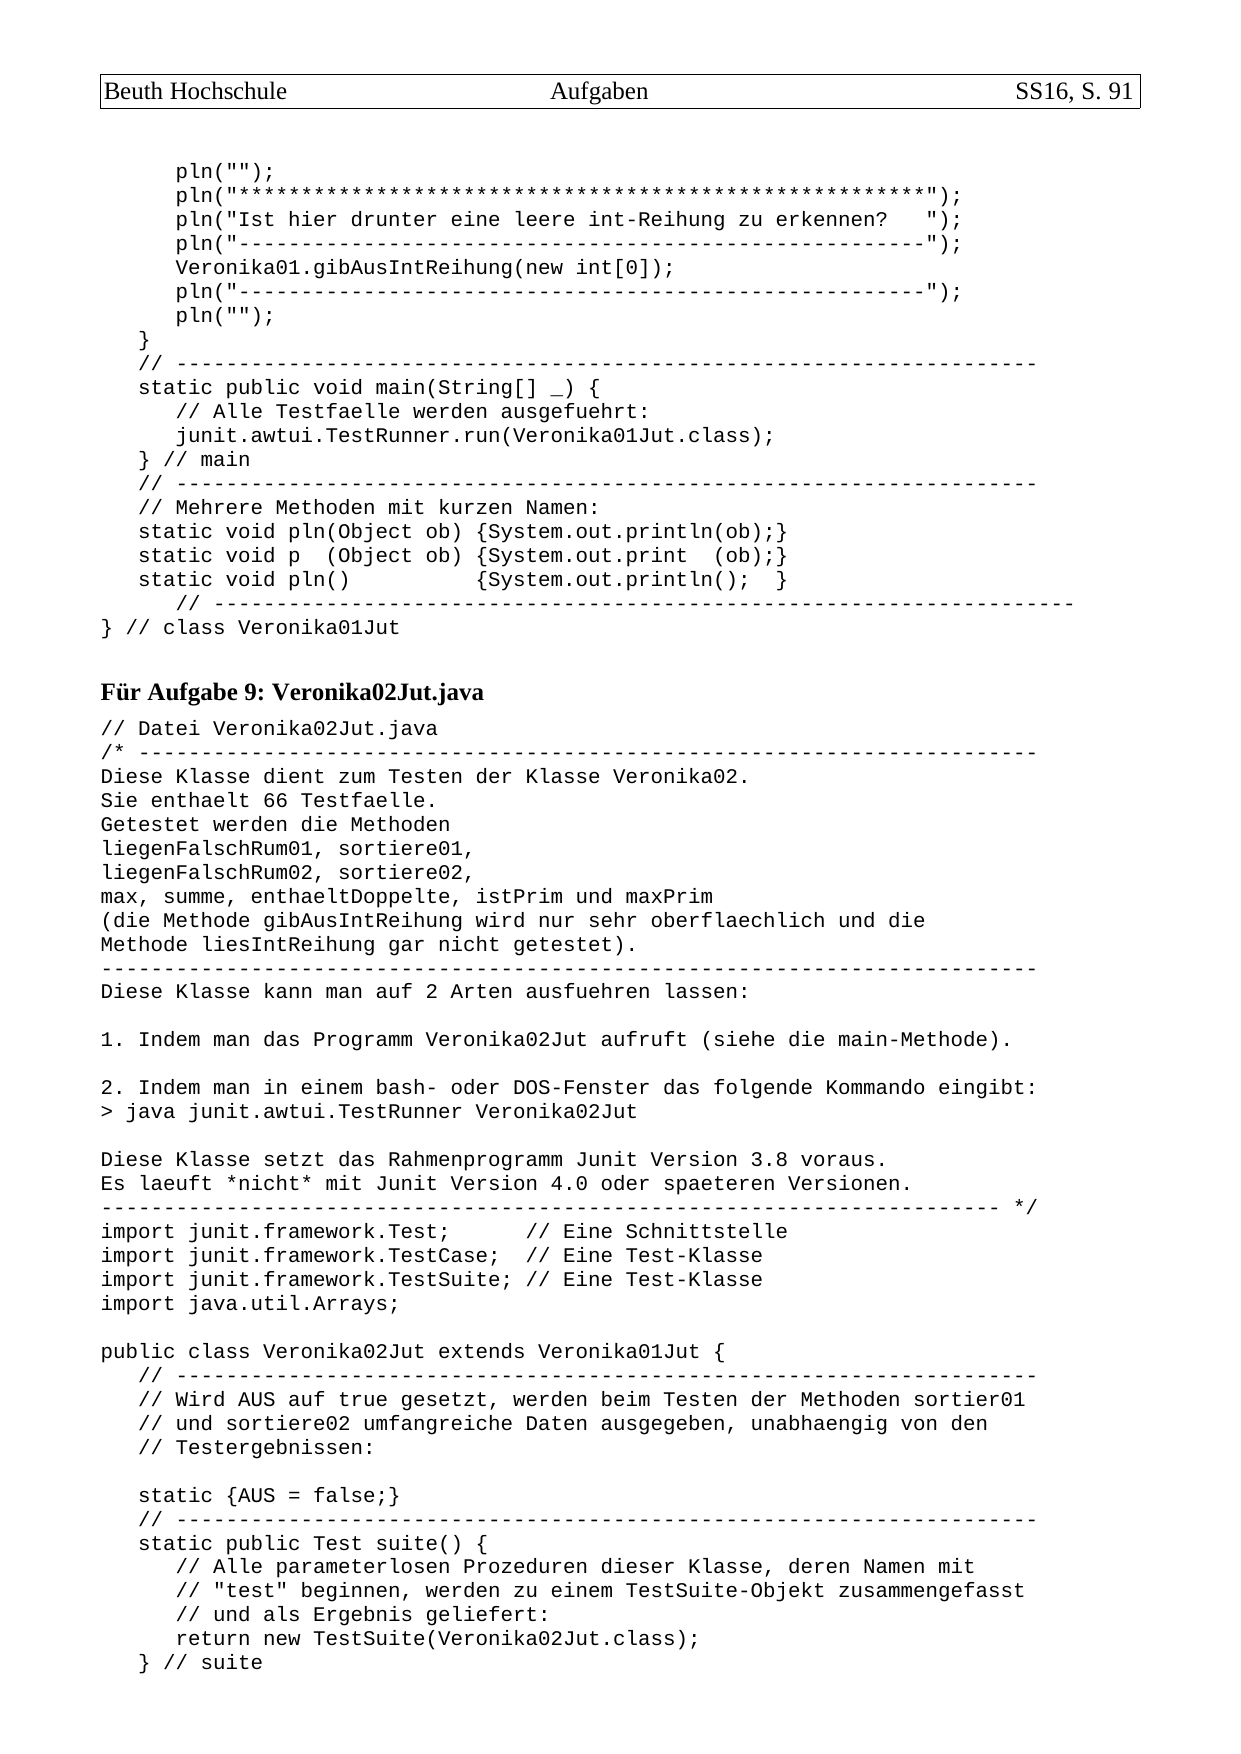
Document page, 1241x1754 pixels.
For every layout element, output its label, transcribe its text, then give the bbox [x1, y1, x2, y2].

text Diese Klasse kann man auf 2 Arten ausfuehren lassen: [100, 981, 1140, 1005]
text static void pln(Object ob) {System.out.println(ob);} [100, 521, 1140, 545]
text import junit.framework.TestSuite; // Eine Test-Klasse [100, 1269, 1140, 1293]
text import java.util.Arrays; [100, 1293, 1140, 1317]
text 1. Indem man das Programm Veronika02Jut aufruft (siehe die main-Methode). [100, 1029, 1140, 1053]
text ------------------------------------------------------------------------ */ [100, 1197, 1140, 1221]
text pln("-------------------------------------------------------"); [100, 233, 1140, 257]
text // --------------------------------------------------------------------- [100, 1508, 1140, 1532]
text // Datei Veronika02Jut.java [100, 718, 1140, 742]
text public class Veronika02Jut extends Veronika01Jut { [100, 1341, 1140, 1365]
text static public Test suite() { [100, 1532, 1140, 1556]
text Sie enthaelt 66 Testfaelle. [100, 790, 1140, 814]
text } // suite [100, 1652, 1140, 1676]
text // --------------------------------------------------------------------- [100, 353, 1140, 377]
subtitle Für Aufgabe 9: Veronika02Jut.java [100, 678, 1140, 706]
text junit.awtui.TestRunner.run(Veronika01Jut.class); [100, 425, 1140, 449]
text } [100, 329, 1140, 353]
text import junit.framework.Test; // Eine Schnittstelle [100, 1221, 1140, 1245]
text Methode liesIntReihung gar nicht getestet). [100, 933, 1140, 957]
text Veronika01.gibAusIntReihung(new int[0]); [100, 257, 1140, 281]
text /* ------------------------------------------------------------------------ [100, 742, 1140, 766]
text // --------------------------------------------------------------------- [100, 593, 1140, 617]
text > java junit.awtui.TestRunner Veronika02Jut [100, 1101, 1140, 1125]
text // Alle parameterlosen Prozeduren dieser Klasse, deren Namen mit [100, 1556, 1140, 1580]
text liegenFalschRum01, sortiere01, [100, 838, 1140, 862]
text import junit.framework.TestCase; // Eine Test-Klasse [100, 1245, 1140, 1269]
text // Alle Testfaelle werden ausgefuehrt: [100, 401, 1140, 425]
text 2. Indem man in einem bash- oder DOS-Fenster das folgende Kommando eingibt: [100, 1077, 1140, 1101]
text Diese Klasse setzt das Rahmenprogramm Junit Version 3.8 voraus. [100, 1149, 1140, 1173]
text return new TestSuite(Veronika02Jut.class); [100, 1628, 1140, 1652]
text // Wird AUS auf true gesetzt, werden beim Testen der Methoden sortier01 [100, 1389, 1140, 1413]
text // und als Ergebnis geliefert: [100, 1604, 1140, 1628]
text max, summe, enthaeltDoppelte, istPrim und maxPrim [100, 886, 1140, 909]
text Diese Klasse dient zum Testen der Klasse Veronika02. [100, 766, 1140, 790]
text pln("*******************************************************"); [100, 185, 1140, 209]
text Getestet werden die Methoden [100, 814, 1140, 838]
text Es laeuft *nicht* mit Junit Version 4.0 oder spaeteren Versionen. [100, 1173, 1140, 1197]
text } // class Veronika01Jut [100, 617, 1140, 641]
text // und sortiere02 umfangreiche Daten ausgegeben, unabhaengig von den [100, 1413, 1140, 1437]
text --------------------------------------------------------------------------- [100, 957, 1140, 981]
text static {AUS = false;} [100, 1484, 1140, 1508]
text pln("Ist hier drunter eine leere int-Reihung zu erkennen? "); [100, 209, 1140, 233]
text pln(""); [100, 161, 1140, 185]
text } // main [100, 449, 1140, 473]
text // Testergebnissen: [100, 1437, 1140, 1461]
text static void pln() {System.out.println(); } [100, 569, 1140, 593]
text // "test" beginnen, werden zu einem TestSuite-Objekt zusammengefasst [100, 1580, 1140, 1604]
text pln(""); [100, 305, 1140, 329]
text // --------------------------------------------------------------------- [100, 473, 1140, 497]
text (die Methode gibAusIntReihung wird nur sehr oberflaechlich und die [100, 909, 1140, 933]
text static public void main(String[] _) { [100, 377, 1140, 401]
text // Mehrere Methoden mit kurzen Namen: [100, 497, 1140, 521]
text pln("-------------------------------------------------------"); [100, 281, 1140, 305]
text static void p (Object ob) {System.out.print (ob);} [100, 545, 1140, 569]
text // --------------------------------------------------------------------- [100, 1365, 1140, 1389]
text liegenFalschRum02, sortiere02, [100, 862, 1140, 886]
